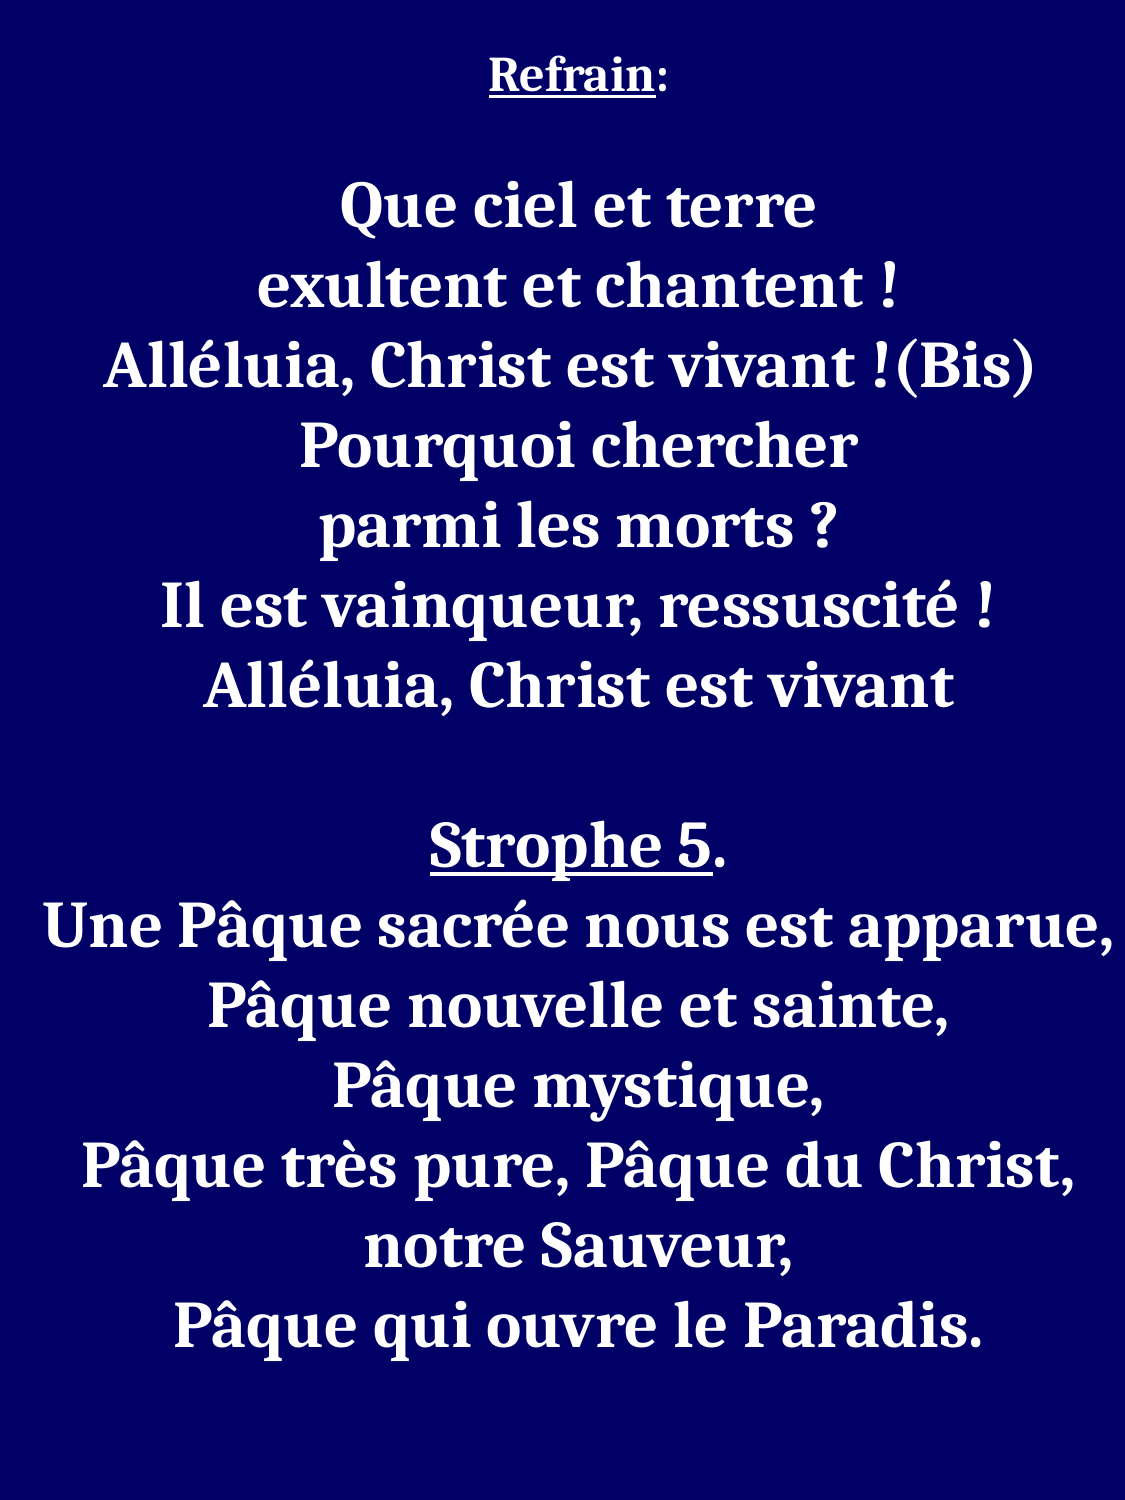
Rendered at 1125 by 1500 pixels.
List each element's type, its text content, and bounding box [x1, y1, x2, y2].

text_box Refrain: Que ciel et terre exultent et chantent ! Alléluia, Christ est vivant !(Bis) Pourquoi chercher parmi les morts ? Il est vainqueur, ressuscité ! Alléluia, Christ est vivant Strophe 5. Une Pâque sacrée nous est apparue, Pâque nouvelle et sainte, Pâque mystique, Pâque très pure, Pâque du Christ, notre Sauveur, Pâque qui ouvre le Paradis. [0, 33, 1125, 1500]
